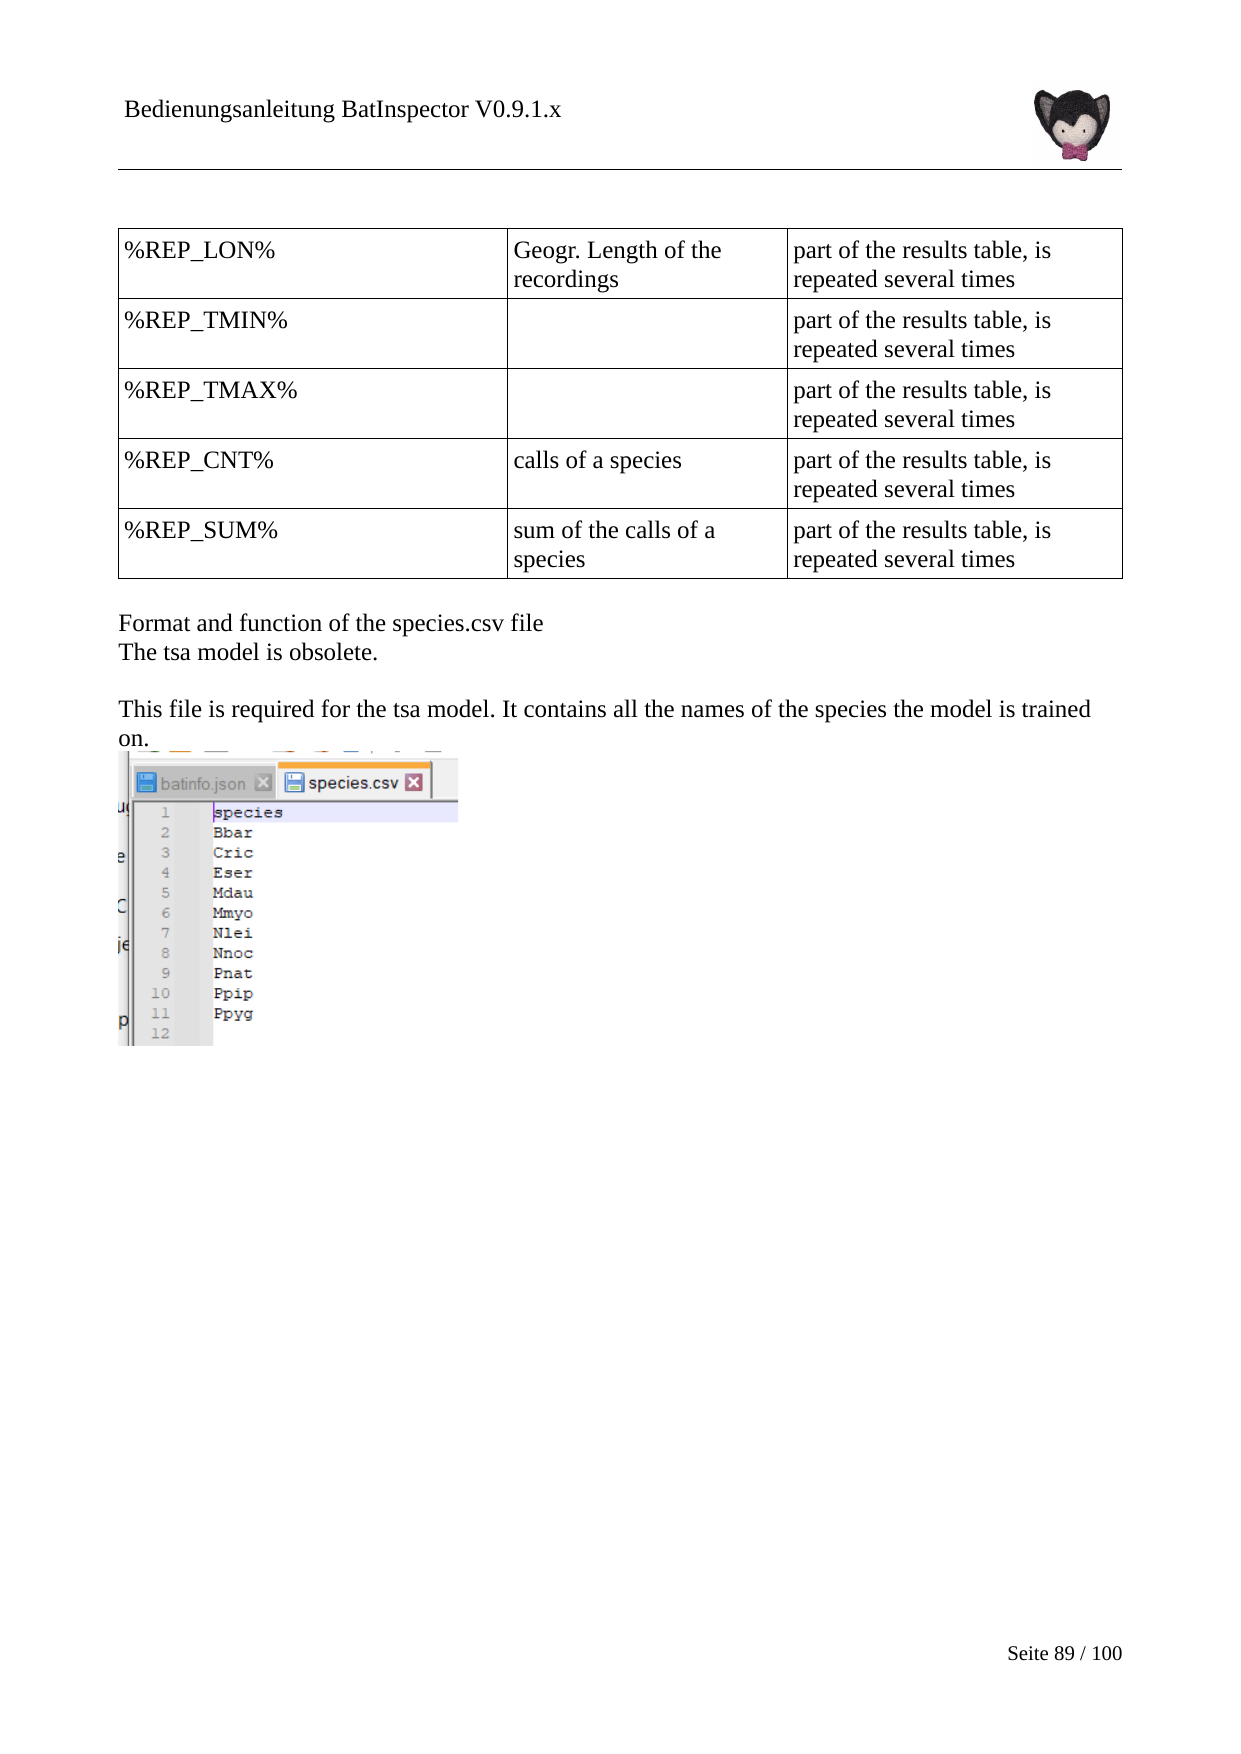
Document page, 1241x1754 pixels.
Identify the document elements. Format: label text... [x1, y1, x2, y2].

table_cell calls of a species [508, 439, 787, 508]
table_cell %REP_CNT% [119, 439, 507, 508]
table_cell part of the results table, is repeated several times [788, 299, 1122, 368]
table_cell sum of the calls of a species [508, 509, 787, 578]
table_cell %REP_TMAX% [119, 369, 507, 438]
text The tsa model is obsolete. [118, 637, 1122, 666]
picture [1030, 80, 1119, 169]
table_cell part of the results table, is repeated several times [788, 439, 1122, 508]
table_cell %REP_TMIN% [119, 299, 507, 368]
table_cell [508, 369, 787, 438]
table_cell [508, 299, 787, 368]
picture [118, 751, 459, 1046]
table_cell %REP_SUM% [119, 509, 507, 578]
text This file is required for the tsa model. It contains all the names of the species the model is trained on. [118, 694, 1122, 752]
subtitle Format and function of the species.csv file [118, 608, 1122, 637]
table_cell %REP_LON% [119, 229, 507, 298]
table_cell part of the results table, is repeated several times [788, 509, 1122, 578]
table_cell Geogr. Length of the recordings [508, 229, 787, 298]
table_cell part of the results table, is repeated several times [788, 229, 1122, 298]
table_cell part of the results table, is repeated several times [788, 369, 1122, 438]
